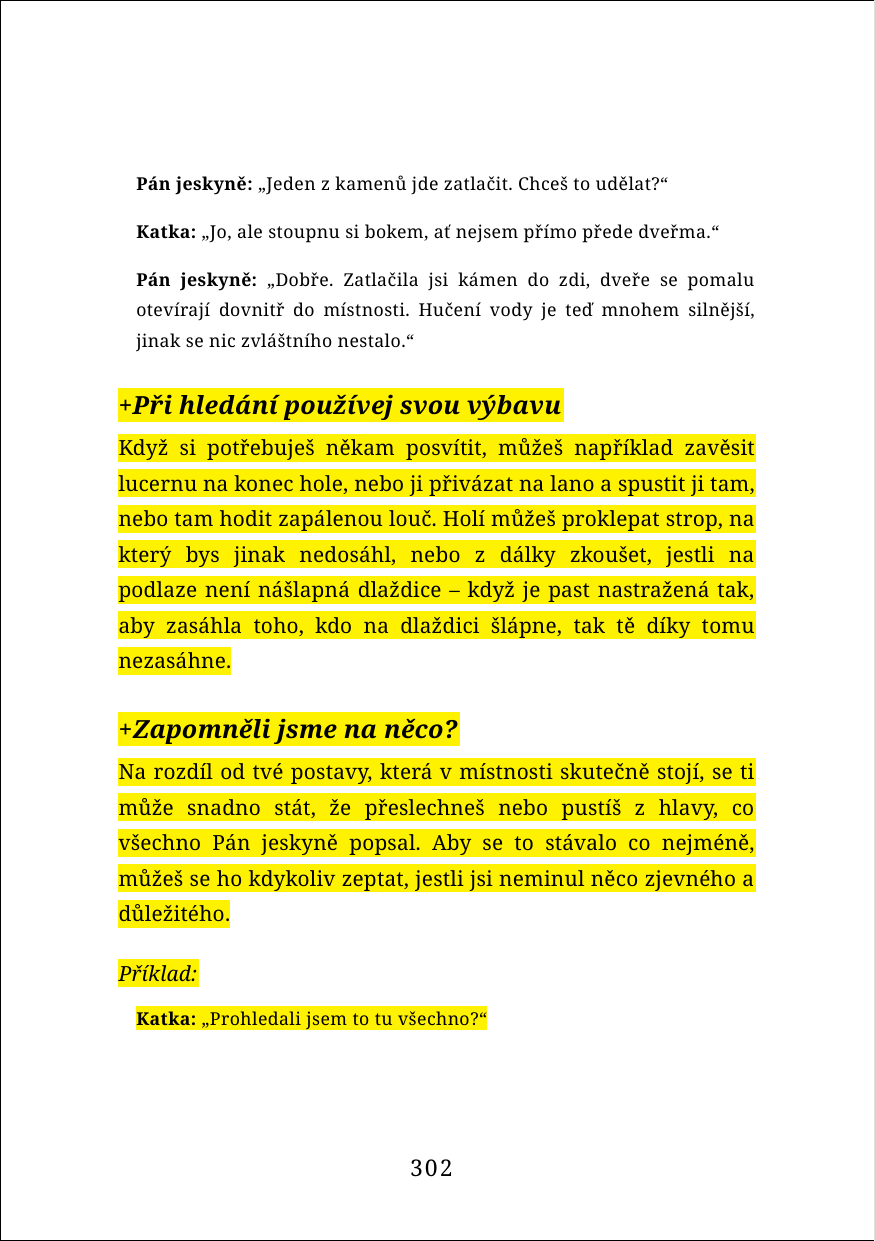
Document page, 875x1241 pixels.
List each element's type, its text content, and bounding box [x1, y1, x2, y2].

text Katka: „Jo, ale stoupnu si bokem, ať nejsem přímo přede dveřma.“ [136, 220, 756, 244]
text Pán jeskyně: „Jeden z kamenů jde zatlačit. Chceš to udělat?“ [136, 172, 756, 196]
text Příklad: [118, 959, 756, 987]
text Pán jeskyně: „Dobře. Zatlačila jsi kámen do zdi, dveře se pomalu otevírají dovnitř do místnosti. Hučení vody je teď mnohem silnější, jinak se nic zvláštního nestalo.“ [136, 268, 756, 352]
subtitle +Při hledání používej svou výbavu [118, 388, 756, 422]
text Katka: „Prohledali jsem to tu všechno?“ [136, 1006, 756, 1030]
text Když si potřebuješ někam posvítit, můžeš například zavěsit lucernu na konec hole, nebo ji přivázat na lano a spustit ji tam, nebo tam hodit zapálenou louč. Holí můžeš proklepat strop, na který bys jinak nedosáhl, nebo z dálky zkoušet, jestli na podlaze není nášlapná dlaždice – když je past nastražená tak, aby zasáhla toho, kdo na dlaždici šlápne, tak tě díky tomu nezasáhne. [118, 433, 756, 675]
text Na rozdíl od tvé postavy, která v místnosti skutečně stojí, se ti může snadno stát, že přeslechneš nebo pustíš z hlavy, co všechno Pán jeskyně popsal. Aby se to stávalo co nejméně, můžeš se ho kdykoliv zeptat, jestli jsi neminul něco zjevného a důležitého. [118, 757, 756, 928]
subtitle +Zapomněli jsme na něco? [118, 712, 756, 746]
